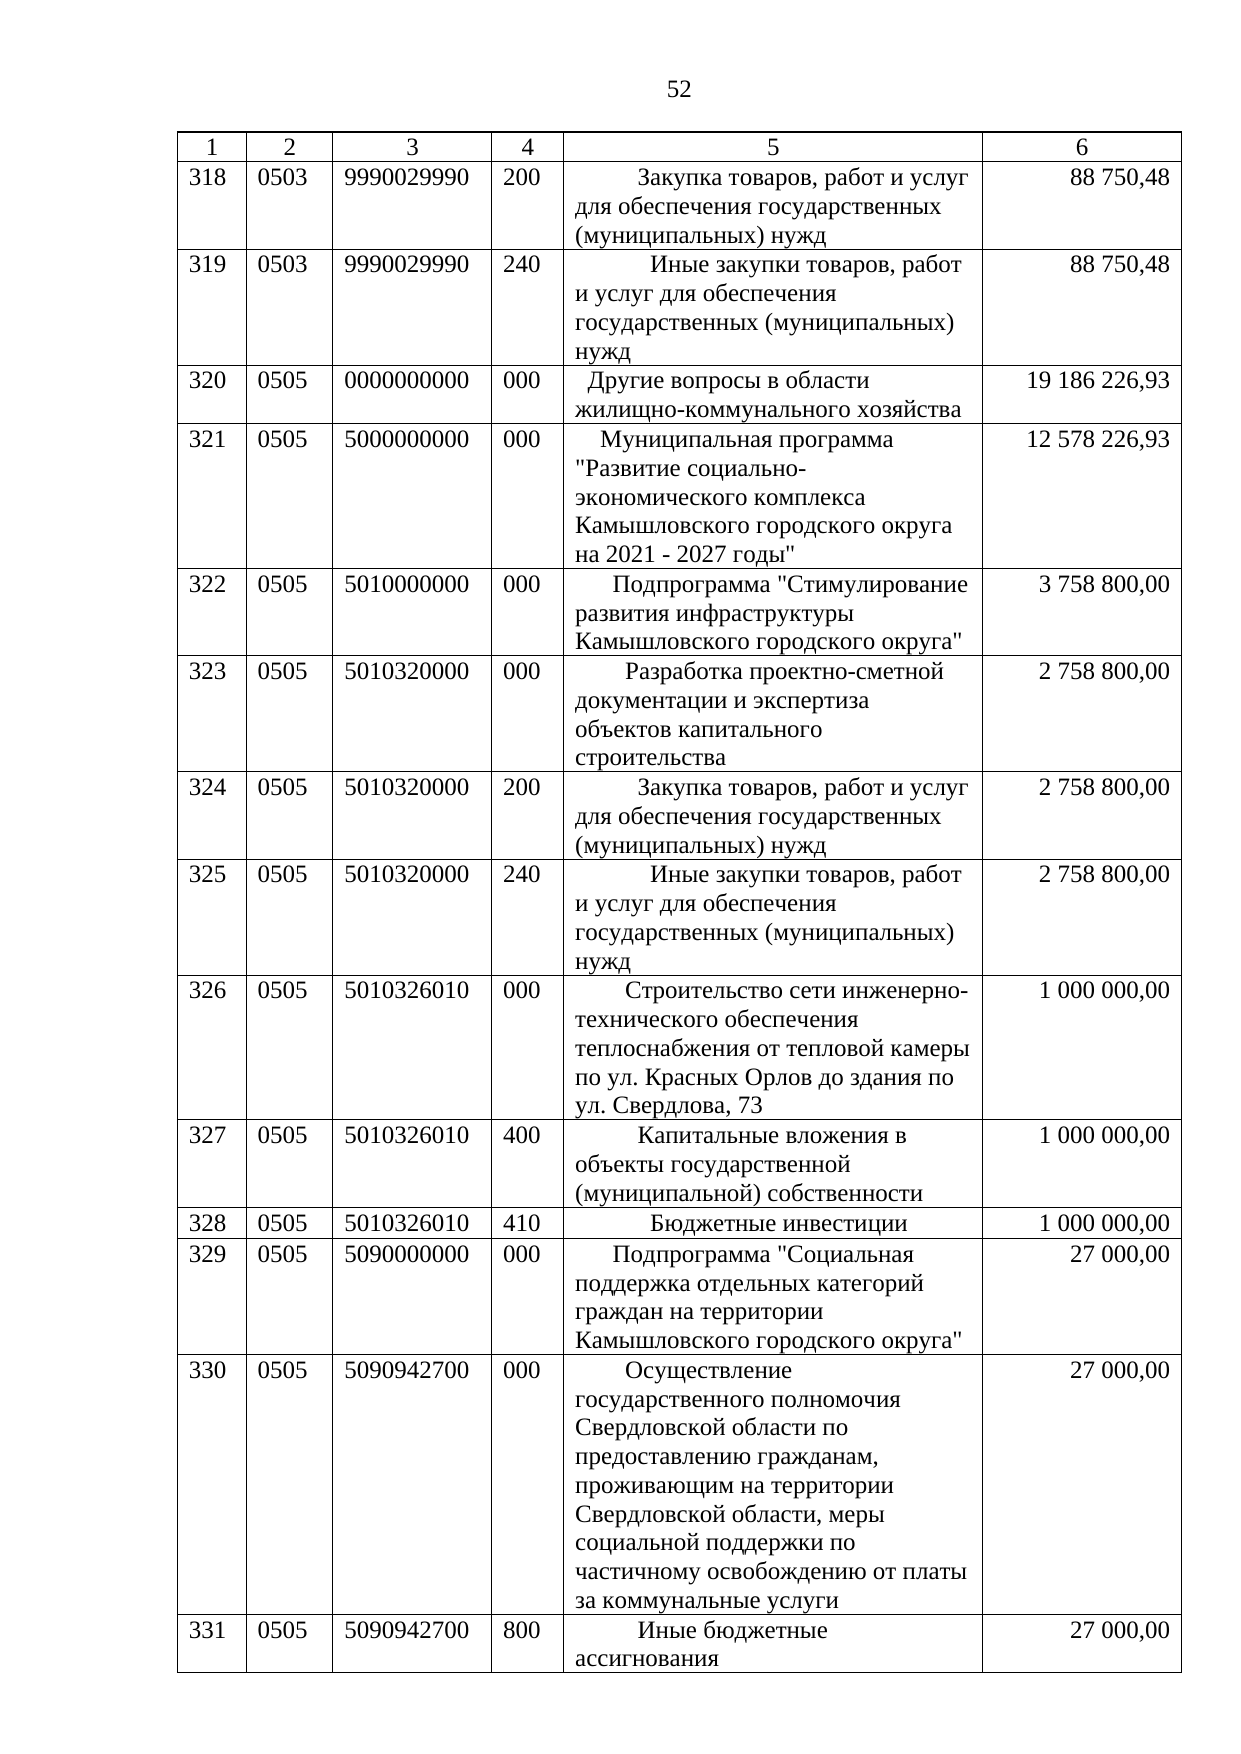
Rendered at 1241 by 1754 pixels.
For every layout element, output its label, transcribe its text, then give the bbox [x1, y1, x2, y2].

table_cell 321 [178, 424, 246, 568]
table_cell 240 [492, 860, 563, 974]
table_cell 88 750,48 [983, 250, 1181, 364]
table_cell Подпрограмма "Социальная поддержка отдельных категорий граждан на территории Камышловского городского округа" [564, 1239, 982, 1354]
table_cell 5090942700 [333, 1355, 491, 1614]
table_header 6 [983, 133, 1181, 161]
table_cell Закупка товаров, работ и услуг для обеспечения государственных (муниципальных) нужд [564, 162, 982, 248]
table_cell Иные бюджетные ассигнования [564, 1615, 982, 1672]
table_cell 5000000000 [333, 424, 491, 568]
table_cell Бюджетные инвестиции [564, 1208, 982, 1238]
table_cell 0505 [247, 1239, 332, 1354]
table_cell 9990029990 [333, 162, 491, 248]
table_cell 000 [492, 569, 563, 655]
table_cell 19 186 226,93 [983, 366, 1181, 423]
table_cell Разработка проектно-сметной документации и экспертиза объектов капитального строительства [564, 656, 982, 771]
table_cell 3 758 800,00 [983, 569, 1181, 655]
table_cell 5010326010 [333, 1120, 491, 1207]
table_cell 0503 [247, 162, 332, 248]
table_cell 0505 [247, 1208, 332, 1238]
table_header 4 [492, 133, 563, 161]
table_cell 800 [492, 1615, 563, 1672]
table_cell 2 758 800,00 [983, 772, 1181, 858]
table_cell 318 [178, 162, 246, 248]
table_cell 5010000000 [333, 569, 491, 655]
table_cell 5090000000 [333, 1239, 491, 1354]
table_cell 0505 [247, 1615, 332, 1672]
table_cell 0505 [247, 424, 332, 568]
table_cell 0503 [247, 250, 332, 364]
table_cell 327 [178, 1120, 246, 1207]
table_cell 2 758 800,00 [983, 860, 1181, 974]
table_cell 0000000000 [333, 366, 491, 423]
table_cell 0505 [247, 656, 332, 771]
table_cell 320 [178, 366, 246, 423]
table_cell Муниципальная программа "Развитие социально-экономического комплекса Камышловского городского округа на 2021 - 2027 годы" [564, 424, 982, 568]
table_cell Строительство сети инженерно-технического обеспечения теплоснабжения от тепловой камеры по ул. Красных Орлов до здания по ул. Свердлова, 73 [564, 976, 982, 1119]
table_cell 000 [492, 424, 563, 568]
table_cell Закупка товаров, работ и услуг для обеспечения государственных (муниципальных) нужд [564, 772, 982, 858]
table_cell 000 [492, 1355, 563, 1614]
table_cell 12 578 226,93 [983, 424, 1181, 568]
table_cell 0505 [247, 1120, 332, 1207]
table_cell 88 750,48 [983, 162, 1181, 248]
table_cell 5090942700 [333, 1615, 491, 1672]
table_cell Иные закупки товаров, работ и услуг для обеспечения государственных (муниципальных) нужд [564, 860, 982, 974]
table_cell 410 [492, 1208, 563, 1238]
table_cell 000 [492, 656, 563, 771]
table_cell Осуществление государственного полномочия Свердловской области по предоставлению гражданам, проживающим на территории Свердловской области, меры социальной поддержки по частичному освобождению от платы за коммунальные услуги [564, 1355, 982, 1614]
table_cell 330 [178, 1355, 246, 1614]
table_cell 1 000 000,00 [983, 1208, 1181, 1238]
table_cell 2 758 800,00 [983, 656, 1181, 771]
table_header 3 [333, 133, 491, 161]
table_cell 240 [492, 250, 563, 364]
table_cell 323 [178, 656, 246, 771]
table_cell 331 [178, 1615, 246, 1672]
table_cell 000 [492, 976, 563, 1119]
table_cell 329 [178, 1239, 246, 1354]
table_cell 0505 [247, 860, 332, 974]
table_cell 9990029990 [333, 250, 491, 364]
table_cell 5010326010 [333, 976, 491, 1119]
table_cell 200 [492, 772, 563, 858]
table_cell 0505 [247, 366, 332, 423]
table_cell 0505 [247, 1355, 332, 1614]
table_cell 1 000 000,00 [983, 1120, 1181, 1207]
table_cell Подпрограмма "Стимулирование развития инфраструктуры Камышловского городского округа" [564, 569, 982, 655]
table_cell 326 [178, 976, 246, 1119]
table_cell 325 [178, 860, 246, 974]
table_cell 27 000,00 [983, 1615, 1181, 1672]
table_cell 324 [178, 772, 246, 858]
table_cell 0505 [247, 976, 332, 1119]
table_cell 000 [492, 366, 563, 423]
table_cell 5010320000 [333, 656, 491, 771]
table_cell 27 000,00 [983, 1355, 1181, 1614]
table_cell 200 [492, 162, 563, 248]
table_cell 328 [178, 1208, 246, 1238]
table_cell 5010320000 [333, 860, 491, 974]
table_header 5 [564, 133, 982, 161]
table_cell 0505 [247, 772, 332, 858]
table_cell 322 [178, 569, 246, 655]
table_cell 27 000,00 [983, 1239, 1181, 1354]
table_cell 0505 [247, 569, 332, 655]
table_cell Капитальные вложения в объекты государственной (муниципальной) собственности [564, 1120, 982, 1207]
table_header 1 [178, 133, 246, 161]
table_cell 000 [492, 1239, 563, 1354]
table_cell 5010320000 [333, 772, 491, 858]
table_cell 319 [178, 250, 246, 364]
table_cell 1 000 000,00 [983, 976, 1181, 1119]
table_cell Другие вопросы в области жилищно-коммунального хозяйства [564, 366, 982, 423]
table_cell 5010326010 [333, 1208, 491, 1238]
table_cell 400 [492, 1120, 563, 1207]
table_header 2 [247, 133, 332, 161]
table_cell Иные закупки товаров, работ и услуг для обеспечения государственных (муниципальных) нужд [564, 250, 982, 364]
